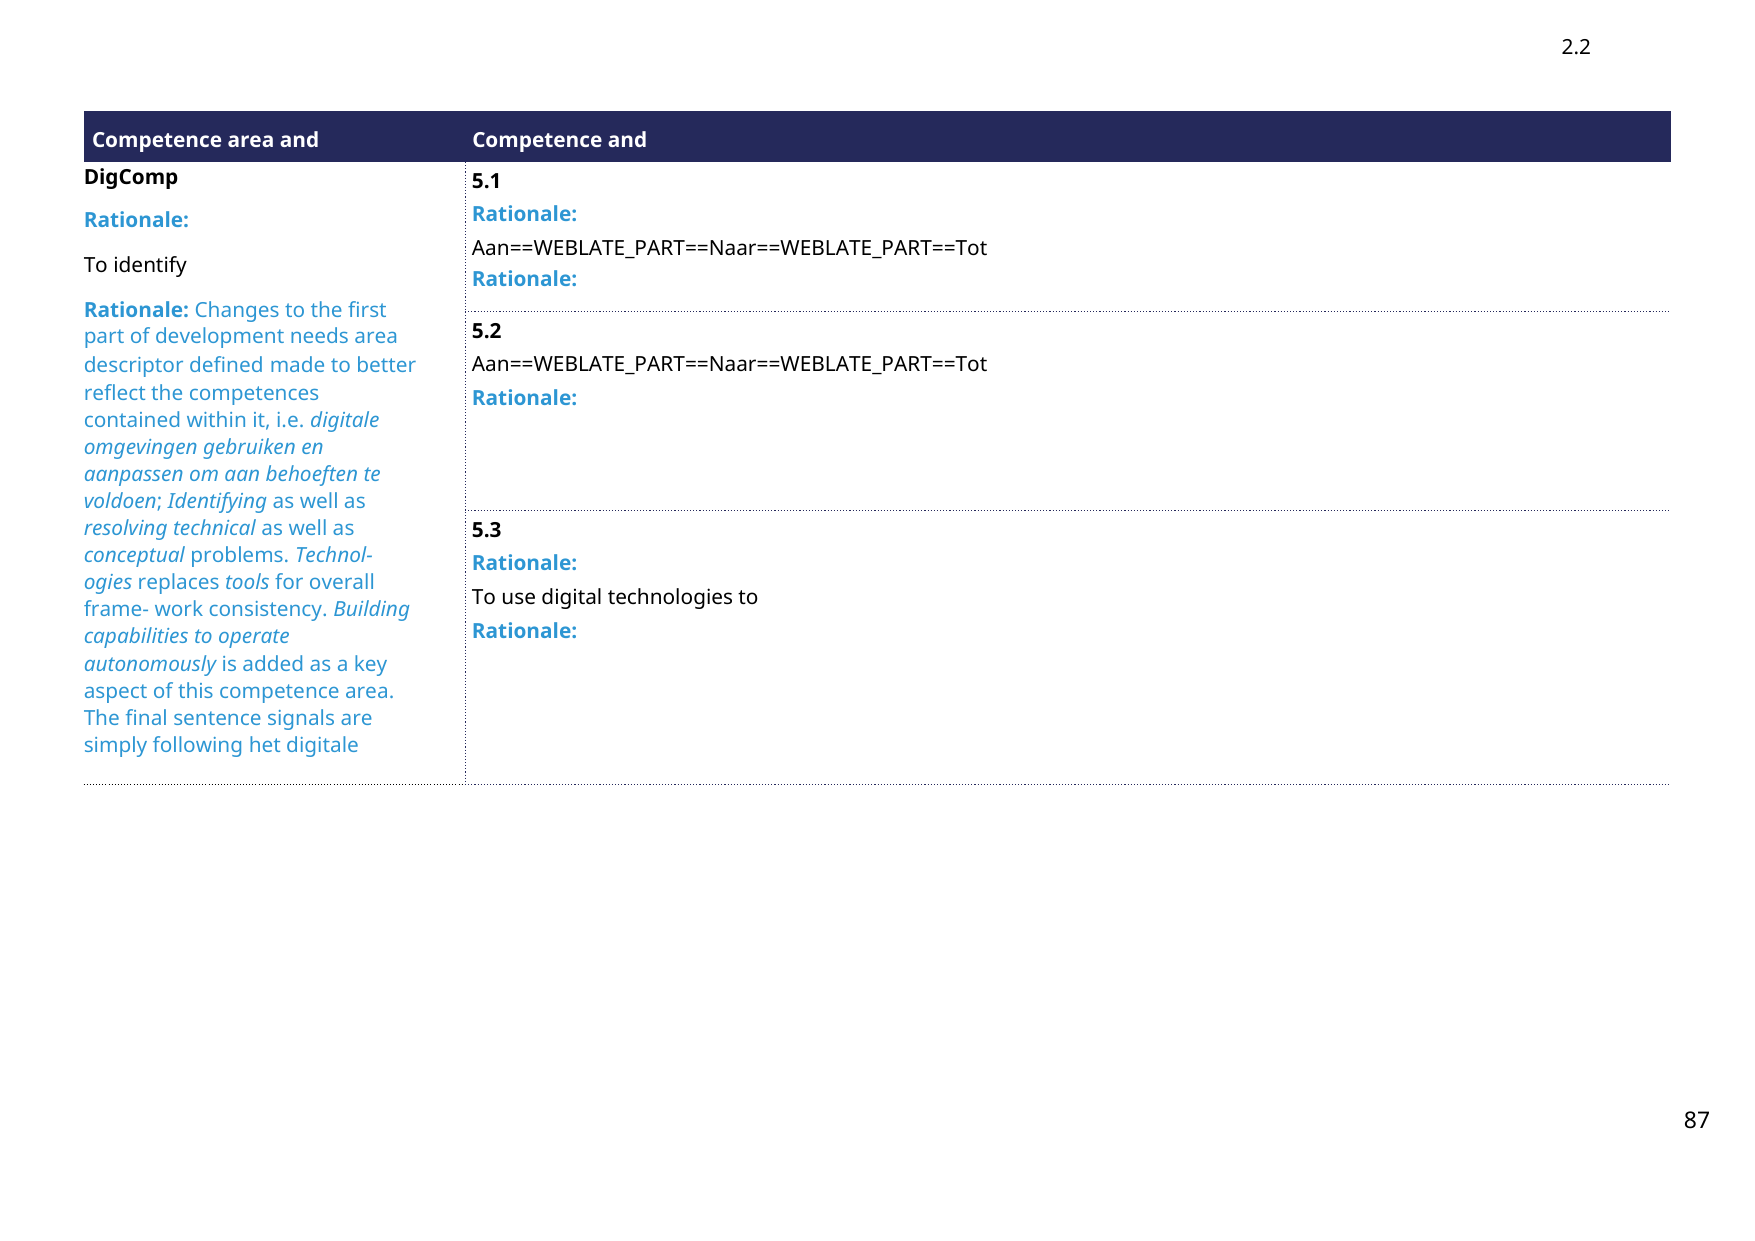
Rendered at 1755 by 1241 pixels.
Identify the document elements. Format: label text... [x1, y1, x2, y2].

table_cell 5.1 Rationale: Aan==WEBLATE_PART==Naar==WEBLATE_PART==Tot Rationale: [466, 162, 1671, 311]
table_cell 5.2 Aan==WEBLATE_PART==Naar==WEBLATE_PART==Tot Rationale: [466, 311, 1671, 510]
table_header Competence and [466, 111, 1671, 162]
table_cell 5.3 Rationale: To use digital technologies to Rationale: [466, 510, 1671, 784]
table_header Competence area and [84, 111, 466, 162]
table_cell DigComp Rationale: To identify Rationale: Changes to the first part of development needs area descriptor defined made to better reflect the competences contained within it, i.e. digitale omgevingen gebruiken en aanpassen om aan behoeften te voldoen; Identifying as well as resolving technical as well as conceptual problems. Technol- ogies replaces tools for overall frame- work consistency. Building capabilities to operate autonomously is added as a key aspect of this competence area. The final sentence signals are simply following het digitale [84, 162, 466, 784]
